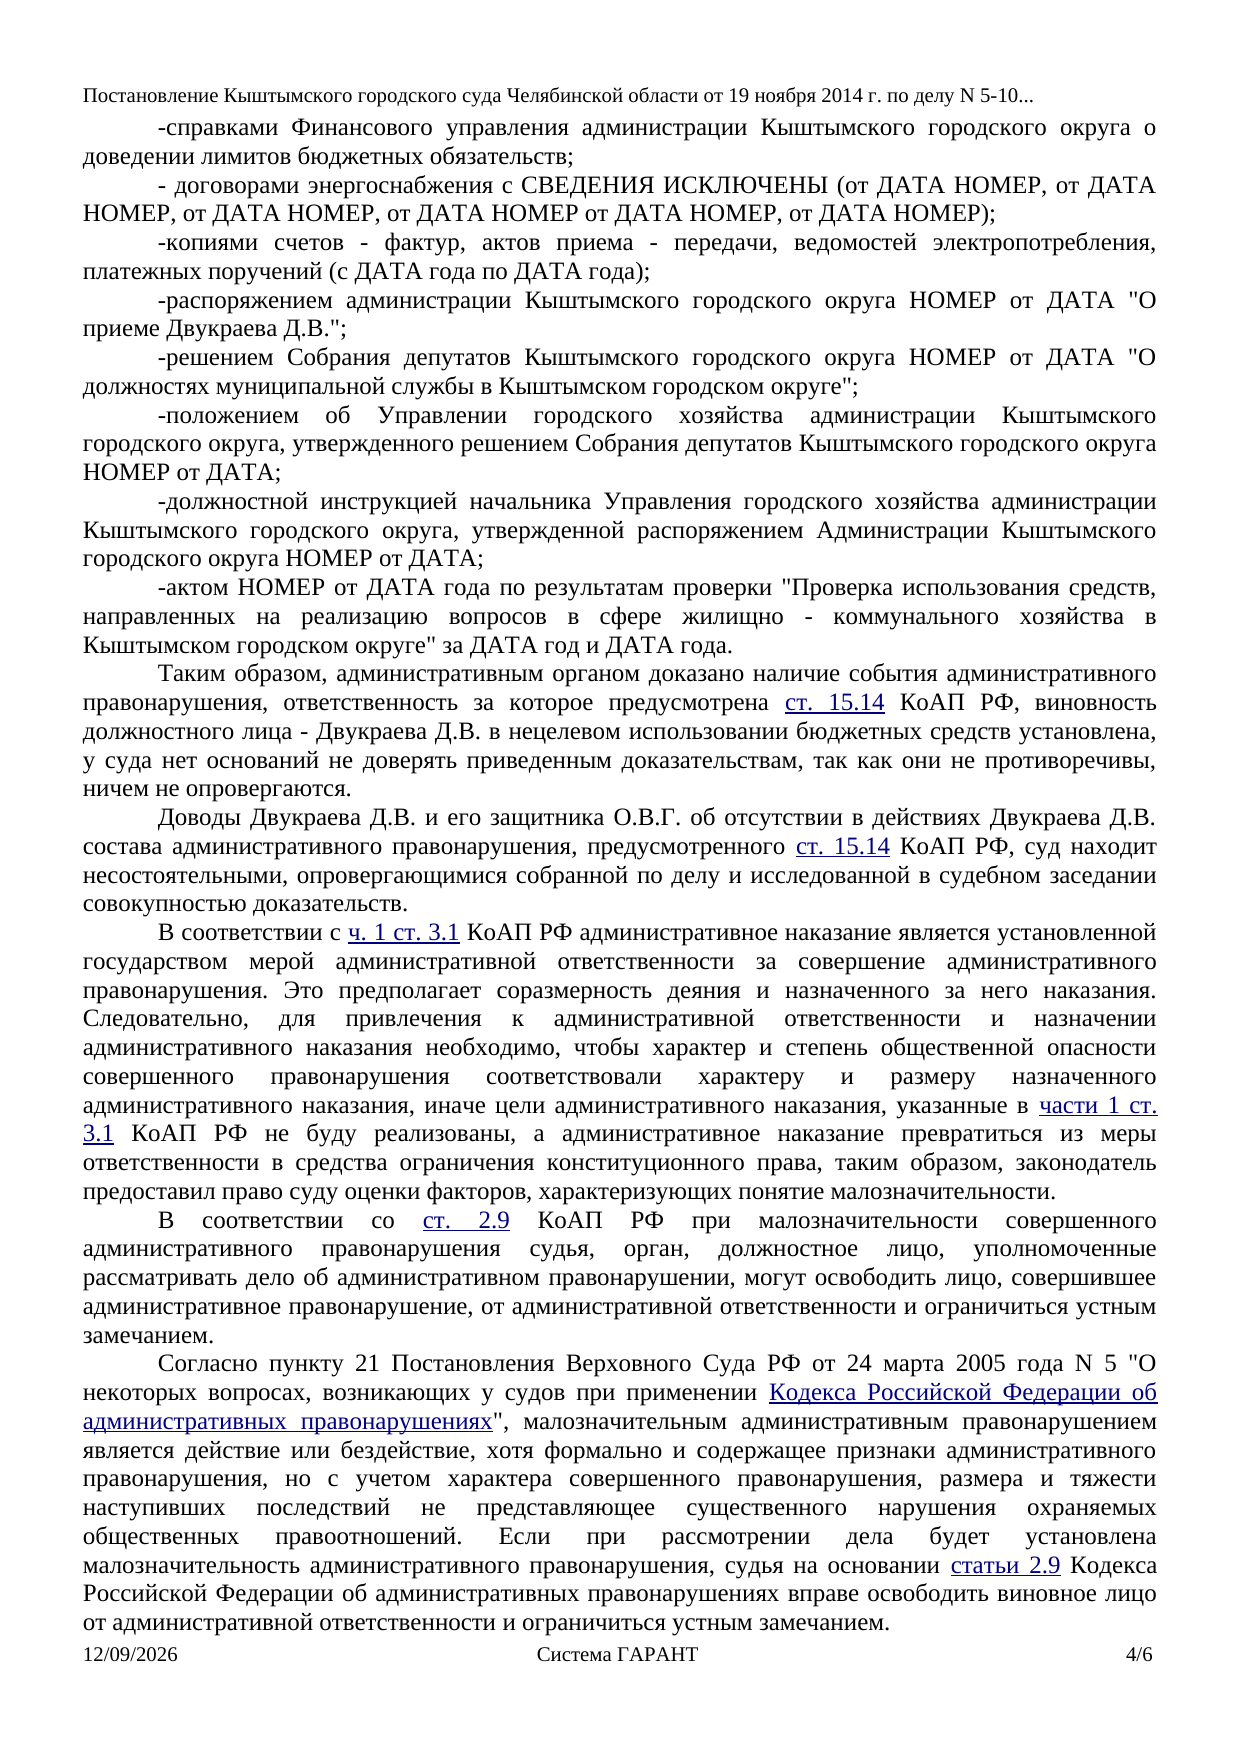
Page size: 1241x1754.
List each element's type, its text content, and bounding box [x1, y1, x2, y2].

text В соответствии с ч. 1 ст. 3.1 КоАП РФ административное наказание является установленной государством мерой административной ответственности за совершение административного правонарушения. Это предполагает соразмерность деяния и назначенного за него наказания. Следовательно, для привлечения к административной ответственности и назначении административного наказания необходимо, чтобы характер и степень общественной опасности совершенного правонарушения соответствовали характеру и размеру назначенного административного наказания, иначе цели административного наказания, указанные в части 1 ст. 3.1 КоАП РФ не буду реализованы, а административное наказание превратиться из меры ответственности в средства ограничения конституционного права, таким образом, законодатель предоставил право суду оценки факторов, характеризующих понятие малозначительности. [83, 917, 1157, 1205]
text -распоряжением администрации Кыштымского городского округа НОМЕР от ДАТА "О приеме Двукраева Д.В."; [83, 285, 1157, 342]
text Согласно пункту 21 Постановления Верховного Суда РФ от 24 марта 2005 года N 5 "О некоторых вопросах, возникающих у судов при применении Кодекса Российской Федерации об административных правонарушениях", малозначительным административным правонарушением является действие или бездействие, хотя формально и содержащее признаки административного правонарушения, но с учетом характера совершенного правонарушения, размера и тяжести наступивших последствий не представляющее существенного нарушения охраняемых общественных правоотношений. Если при рассмотрении дела будет установлена малозначительность административного правонарушения, судья на основании статьи 2.9 Кодекса Российской Федерации об административных правонарушениях вправе освободить виновное лицо от административной ответственности и ограничиться устным замечанием. [83, 1348, 1157, 1636]
text -должностной инструкцией начальника Управления городского хозяйства администрации Кыштымского городского округа, утвержденной распоряжением Администрации Кыштымского городского округа НОМЕР от ДАТА; [83, 486, 1157, 572]
text Доводы Двукраева Д.В. и его защитника О.В.Г. об отсутствии в действиях Двукраева Д.В. состава административного правонарушения, предусмотренного ст. 15.14 КоАП РФ, суд находит несостоятельными, опровергающимися собранной по делу и исследованной в судебном заседании совокупностью доказательств. [83, 802, 1157, 917]
text - договорами энергоснабжения с СВЕДЕНИЯ ИСКЛЮЧЕНЫ (от ДАТА НОМЕР, от ДАТА НОМЕР, от ДАТА НОМЕР, от ДАТА НОМЕР от ДАТА НОМЕР, от ДАТА НОМЕР); [83, 170, 1157, 227]
text -решением Собрания депутатов Кыштымского городского округа НОМЕР от ДАТА "О должностях муниципальной службы в Кыштымском городском округе"; [83, 342, 1157, 400]
text В соответствии со ст. 2.9 КоАП РФ при малозначительности совершенного административного правонарушения судья, орган, должностное лицо, уполномоченные рассматривать дело об административном правонарушении, могут освободить лицо, совершившее административное правонарушение, от административной ответственности и ограничиться устным замечанием. [83, 1205, 1157, 1348]
text -положением об Управлении городского хозяйства администрации Кыштымского городского округа, утвержденного решением Собрания депутатов Кыштымского городского округа НОМЕР от ДАТА; [83, 400, 1157, 486]
text -справками Финансового управления администрации Кыштымского городского округа о доведении лимитов бюджетных обязательств; [83, 112, 1157, 170]
text -копиями счетов - фактур, актов приема - передачи, ведомостей электропотребления, платежных поручений (с ДАТА года по ДАТА года); [83, 227, 1157, 285]
text -актом НОМЕР от ДАТА года по результатам проверки "Проверка использования средств, направленных на реализацию вопросов в сфере жилищно - коммунального хозяйства в Кыштымском городском округе" за ДАТА год и ДАТА года. [83, 572, 1157, 658]
text Таким образом, административным органом доказано наличие события административного правонарушения, ответственность за которое предусмотрена ст. 15.14 КоАП РФ, виновность должностного лица - Двукраева Д.В. в нецелевом использовании бюджетных средств установлена, у суда нет оснований не доверять приведенным доказательствам, так как они не противоречивы, ничем не опровергаются. [83, 658, 1157, 802]
